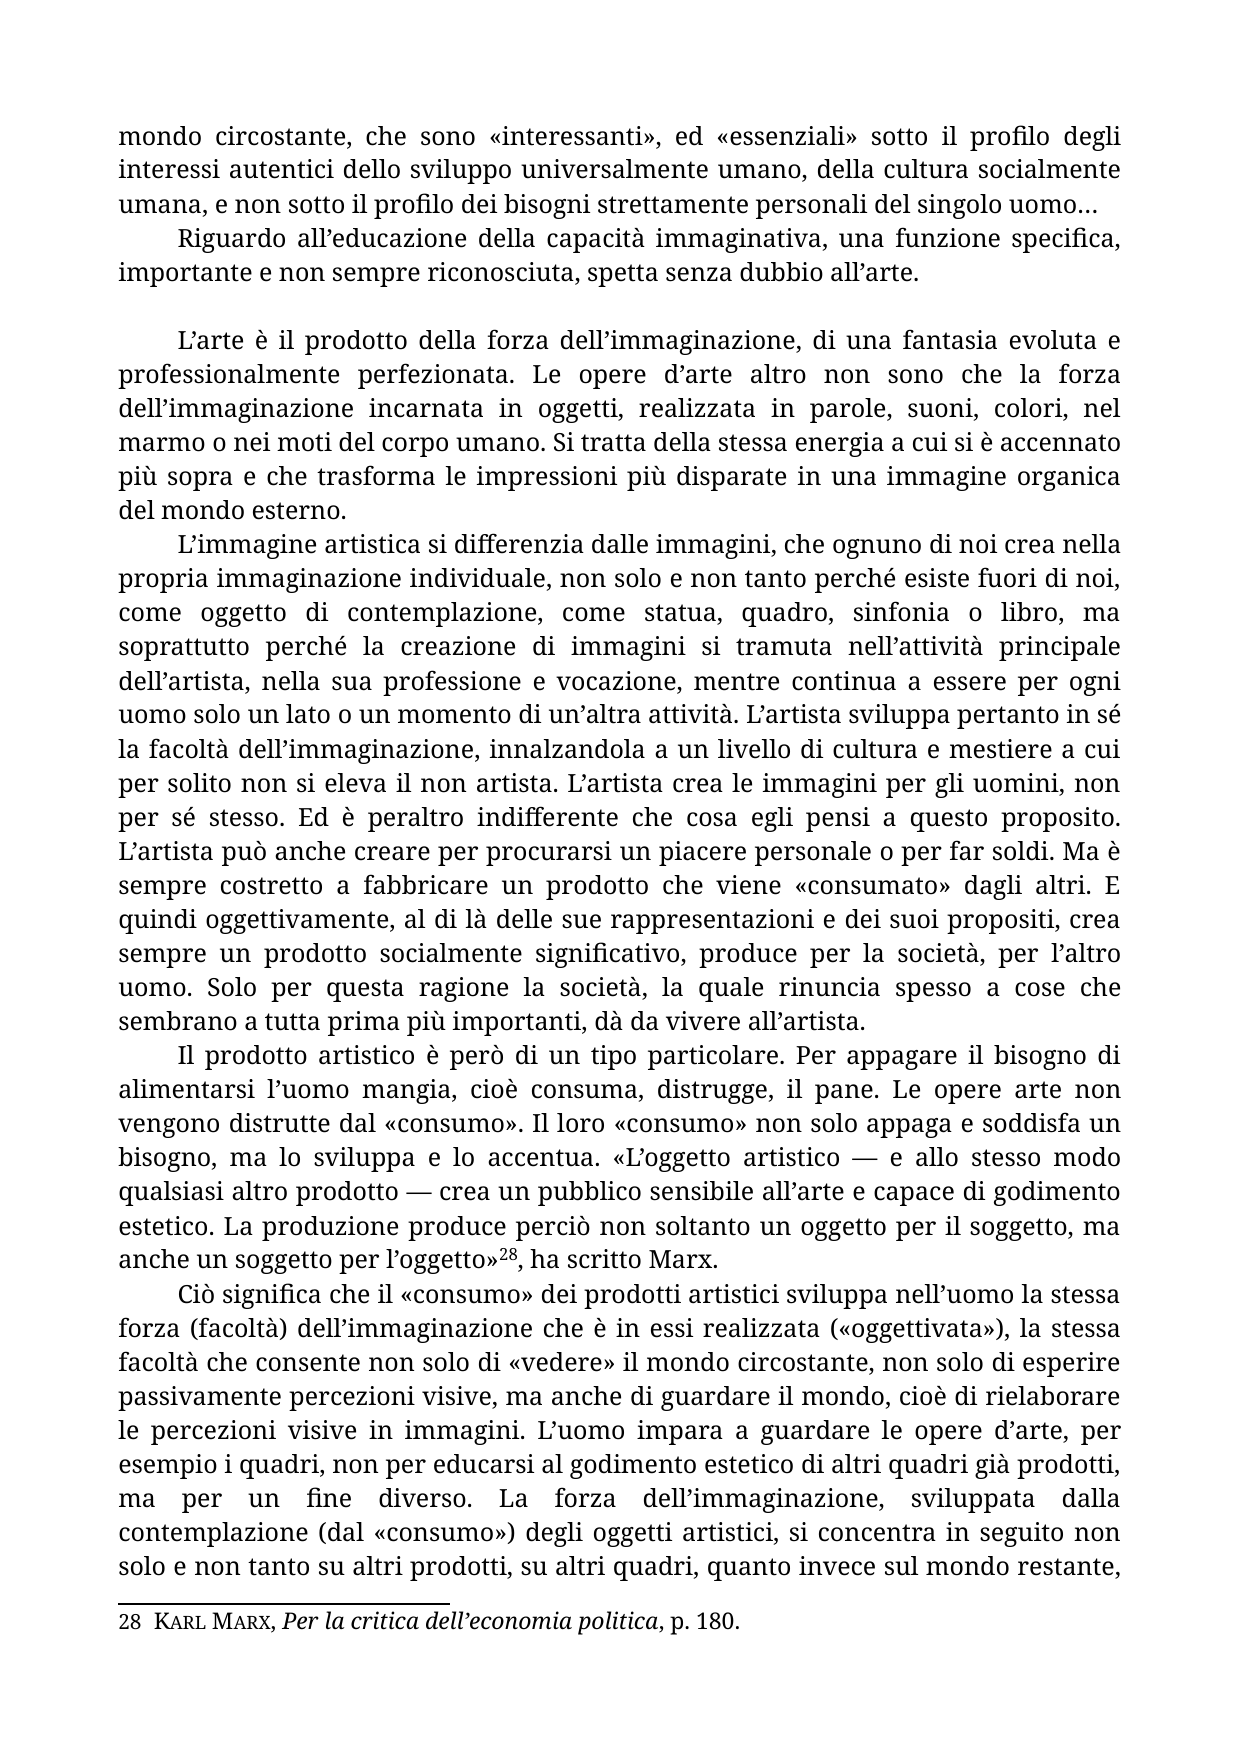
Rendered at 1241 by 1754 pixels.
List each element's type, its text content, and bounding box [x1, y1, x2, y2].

text mondo circostante, che sono «interessanti», ed «essenziali» sotto il profilo degli interessi autentici dello sviluppo universalmente umano, della cultura socialmente umana, e non sotto il profilo dei bisogni strettamente personali del singolo uomo… [118, 118, 1122, 220]
text Karl Marx, Per la critica dell’economia politica, p. 180. [118, 1604, 1122, 1636]
text L’immagine artistica si differenzia dalle immagini, che ognuno di noi crea nella propria immaginazione individuale, non solo e non tanto perché esiste fuori di noi, come oggetto di contemplazione, come statua, quadro, sinfonia o libro, ma soprattutto perché la creazione di immagini si tramuta nell’attività principale dell’artista, nella sua professione e vocazione, mentre continua a essere per ogni uomo solo un lato o un momento di un’altra attività. L’artista sviluppa pertanto in sé la facoltà dell’immaginazione, innalzandola a un livello di cultura e mestiere a cui per solito non si eleva il non artista. L’artista crea le immagini per gli uomini, non per sé stesso. Ed è peraltro indifferente che cosa egli pensi a questo proposito. L’artista può anche creare per procurarsi un piacere personale o per far soldi. Ma è sempre costretto a fabbricare un prodotto che viene «consumato» dagli altri. E quindi oggettivamente, al di là delle sue rappresentazioni e dei suoi propositi, crea sempre un prodotto socialmente significativo, produce per la società, per l’altro uomo. Solo per questa ragione la società, la quale rinuncia spesso a cose che sembrano a tutta prima più importanti, dà da vivere all’artista. [118, 527, 1122, 1038]
text Riguardo all’educazione della capacità immaginativa, una funzione specifica, importante e non sempre riconosciuta, spetta senza dubbio all’arte. [118, 220, 1122, 288]
text L’arte è il prodotto della forza dell’immaginazione, di una fantasia evoluta e professionalmente perfezionata. Le opere d’arte altro non sono che la forza dell’immaginazione incarnata in oggetti, realizzata in parole, suoni, colori, nel marmo o nei moti del corpo umano. Si tratta della stessa energia a cui si è accennato più sopra e che trasforma le impressioni più disparate in una immagine organica del mondo esterno. [118, 322, 1122, 527]
text Il prodotto artistico è però di un tipo particolare. Per appagare il bisogno di alimentarsi l’uomo mangia, cioè consuma, distrugge, il pane. Le opere arte non vengono distrutte dal «consumo». Il loro «consumo» non solo appaga e soddisfa un bisogno, ma lo sviluppa e lo accentua. «L’oggetto artistico — e allo stesso modo qualsiasi altro prodotto — crea un pubblico sensibile all’arte e capace di godimento estetico. La produzione produce perciò non soltanto un oggetto per il soggetto, ma anche un soggetto per l’oggetto», ha scritto Marx. [118, 1038, 1122, 1276]
text Ciò significa che il «consumo» dei prodotti artistici sviluppa nell’uomo la stessa forza (facoltà) dell’immaginazione che è in essi realizzata («oggettivata»), la stessa facoltà che consente non solo di «vedere» il mondo circostante, non solo di esperire passivamente percezioni visive, ma anche di guardare il mondo, cioè di rielaborare le percezioni visive in immagini. L’uomo impara a guardare le opere d’arte, per esempio i quadri, non per educarsi al godimento estetico di altri quadri già prodotti, ma per un fine diverso. La forza dell’immaginazione, sviluppata dalla contemplazione (dal «consumo») degli oggetti artistici, si concentra in seguito non solo e non tanto su altri prodotti, su altri quadri, quanto invece sul mondo restante, [118, 1276, 1122, 1583]
